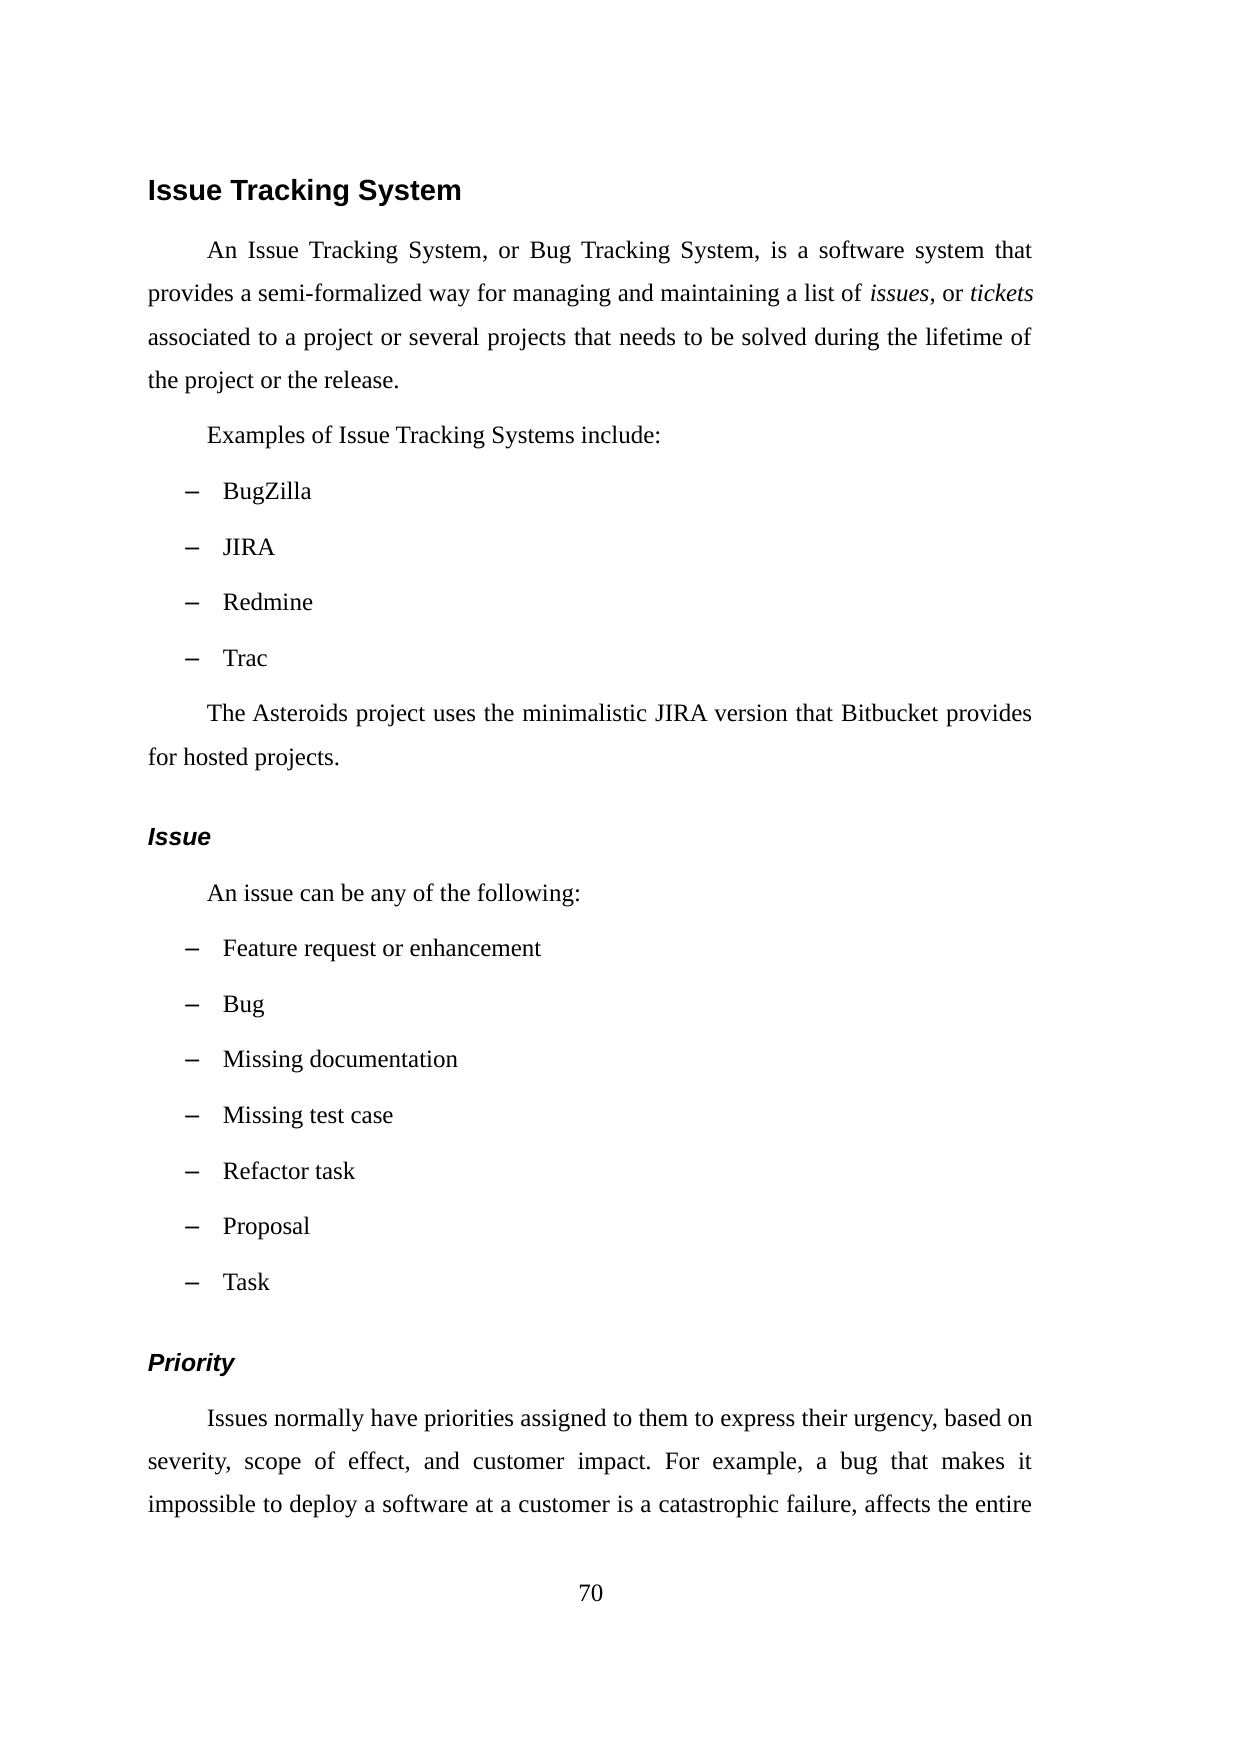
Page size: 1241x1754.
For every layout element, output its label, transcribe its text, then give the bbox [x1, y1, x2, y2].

list Bug [185, 989, 1033, 1018]
list Refactor task [185, 1156, 1033, 1184]
list Proposal [185, 1211, 1033, 1240]
list Missing test case [185, 1100, 1033, 1129]
text The Asteroids project uses the minimalistic JIRA version that Bitbucket provides for hosted projects. [148, 698, 1033, 770]
list BugZilla [185, 476, 1033, 505]
list JIRA [185, 532, 1033, 560]
list Redmine [185, 587, 1033, 616]
text An Issue Tracking System, or Bug Tracking System, is a software system that provides a semi-formalized way for managing and maintaining a list of issues, or tickets associated to a project or several projects that needs to be solved during the lifetime of the project or the release. [148, 235, 1033, 393]
subtitle Issue [148, 822, 1033, 851]
text An issue can be any of the following: [148, 878, 1033, 906]
text Issues normally have priorities assigned to them to express their urgency, based on severity, scope of effect, and customer impact. For example, a bug that makes it impossible to deploy a software at a customer is a catastrophic failure, affects the entire [148, 1403, 1033, 1518]
list Feature request or enhancement [185, 933, 1033, 962]
list Trac [185, 643, 1033, 672]
list Task [185, 1267, 1033, 1296]
text Examples of Issue Tracking Systems include: [148, 420, 1033, 449]
subtitle Issue Tracking System [148, 173, 1033, 206]
subtitle Priority [148, 1348, 1033, 1376]
list Missing documentation [185, 1044, 1033, 1073]
